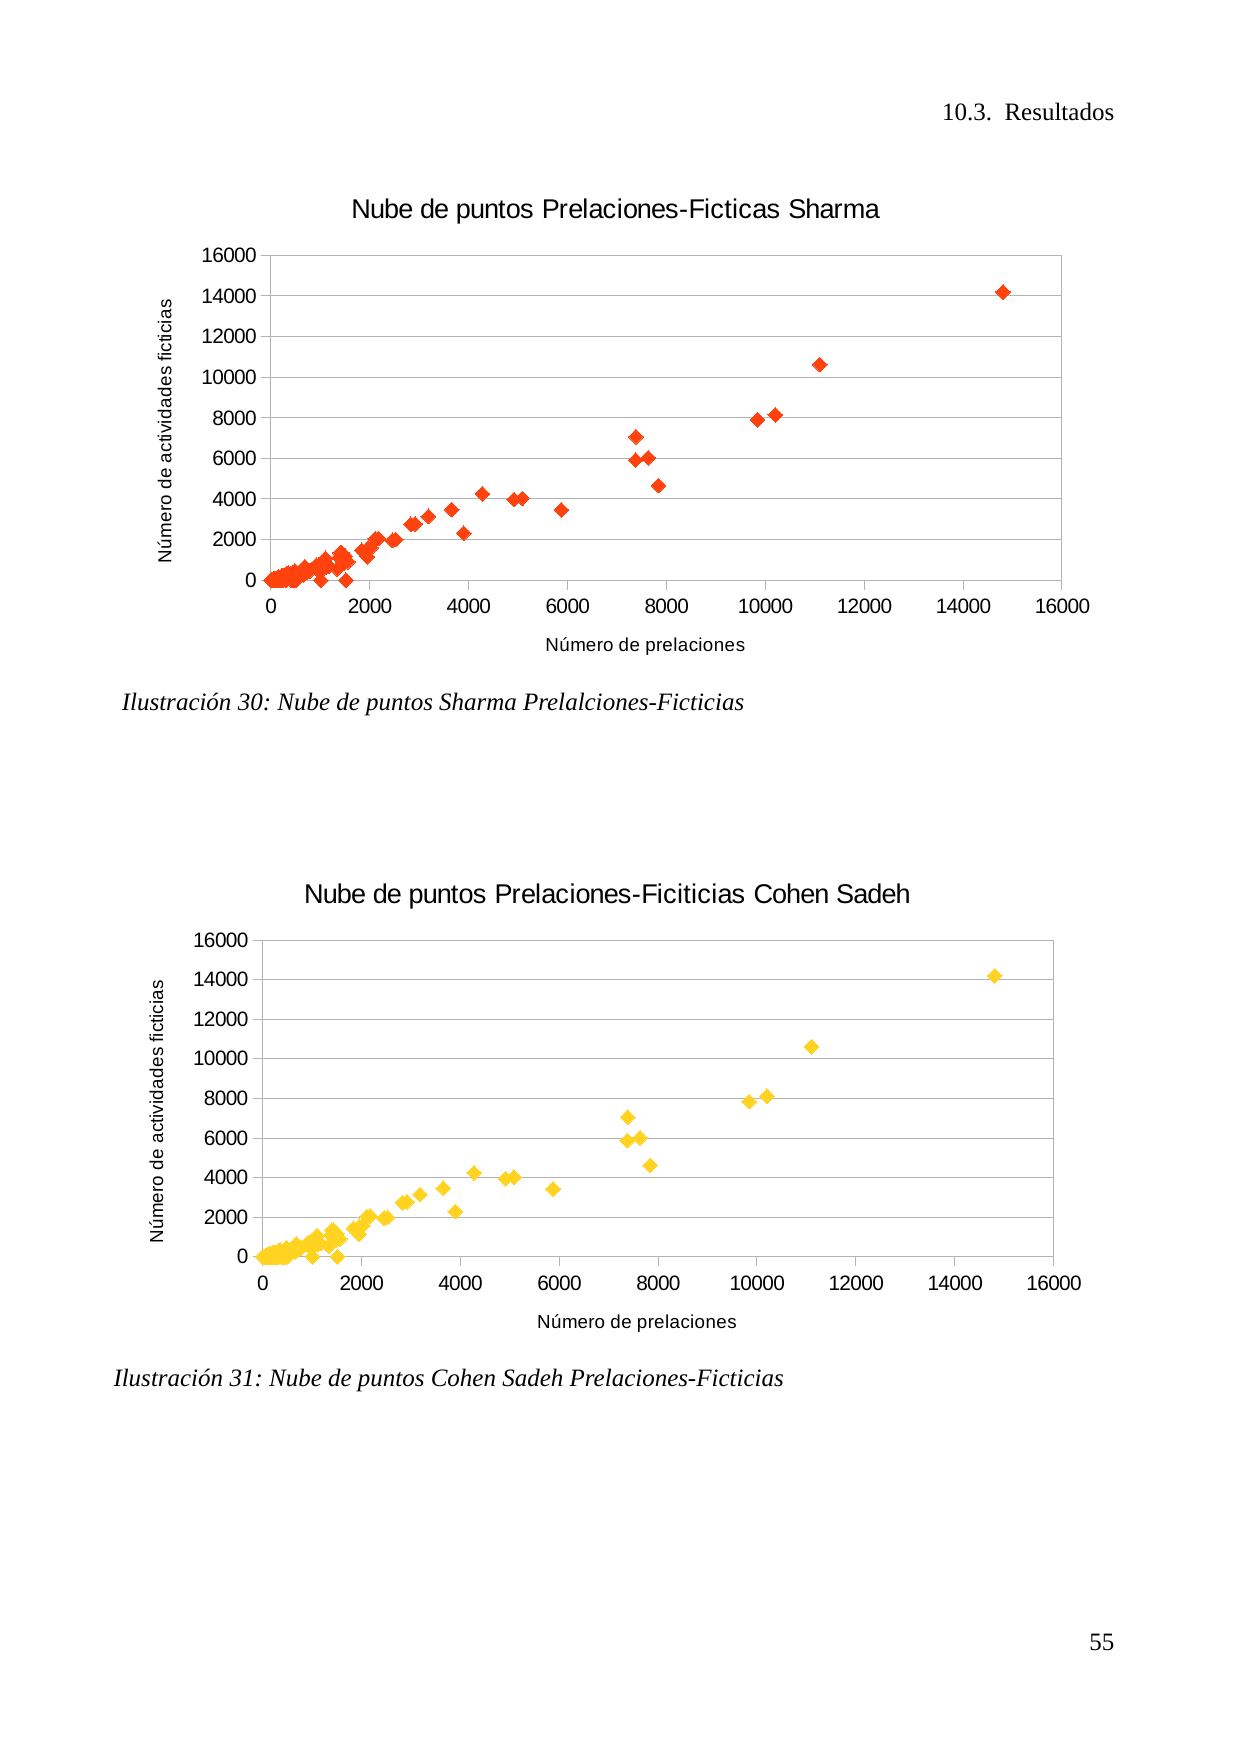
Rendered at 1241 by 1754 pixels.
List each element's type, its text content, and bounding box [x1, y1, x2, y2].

text Ilustración 31: Nube de puntos Cohen Sadeh Prelaciones-Ficticias [113, 854, 1127, 1392]
text Ilustración 30: Nube de puntos Sharma Prelalciones-Ficticias [122, 169, 1119, 716]
